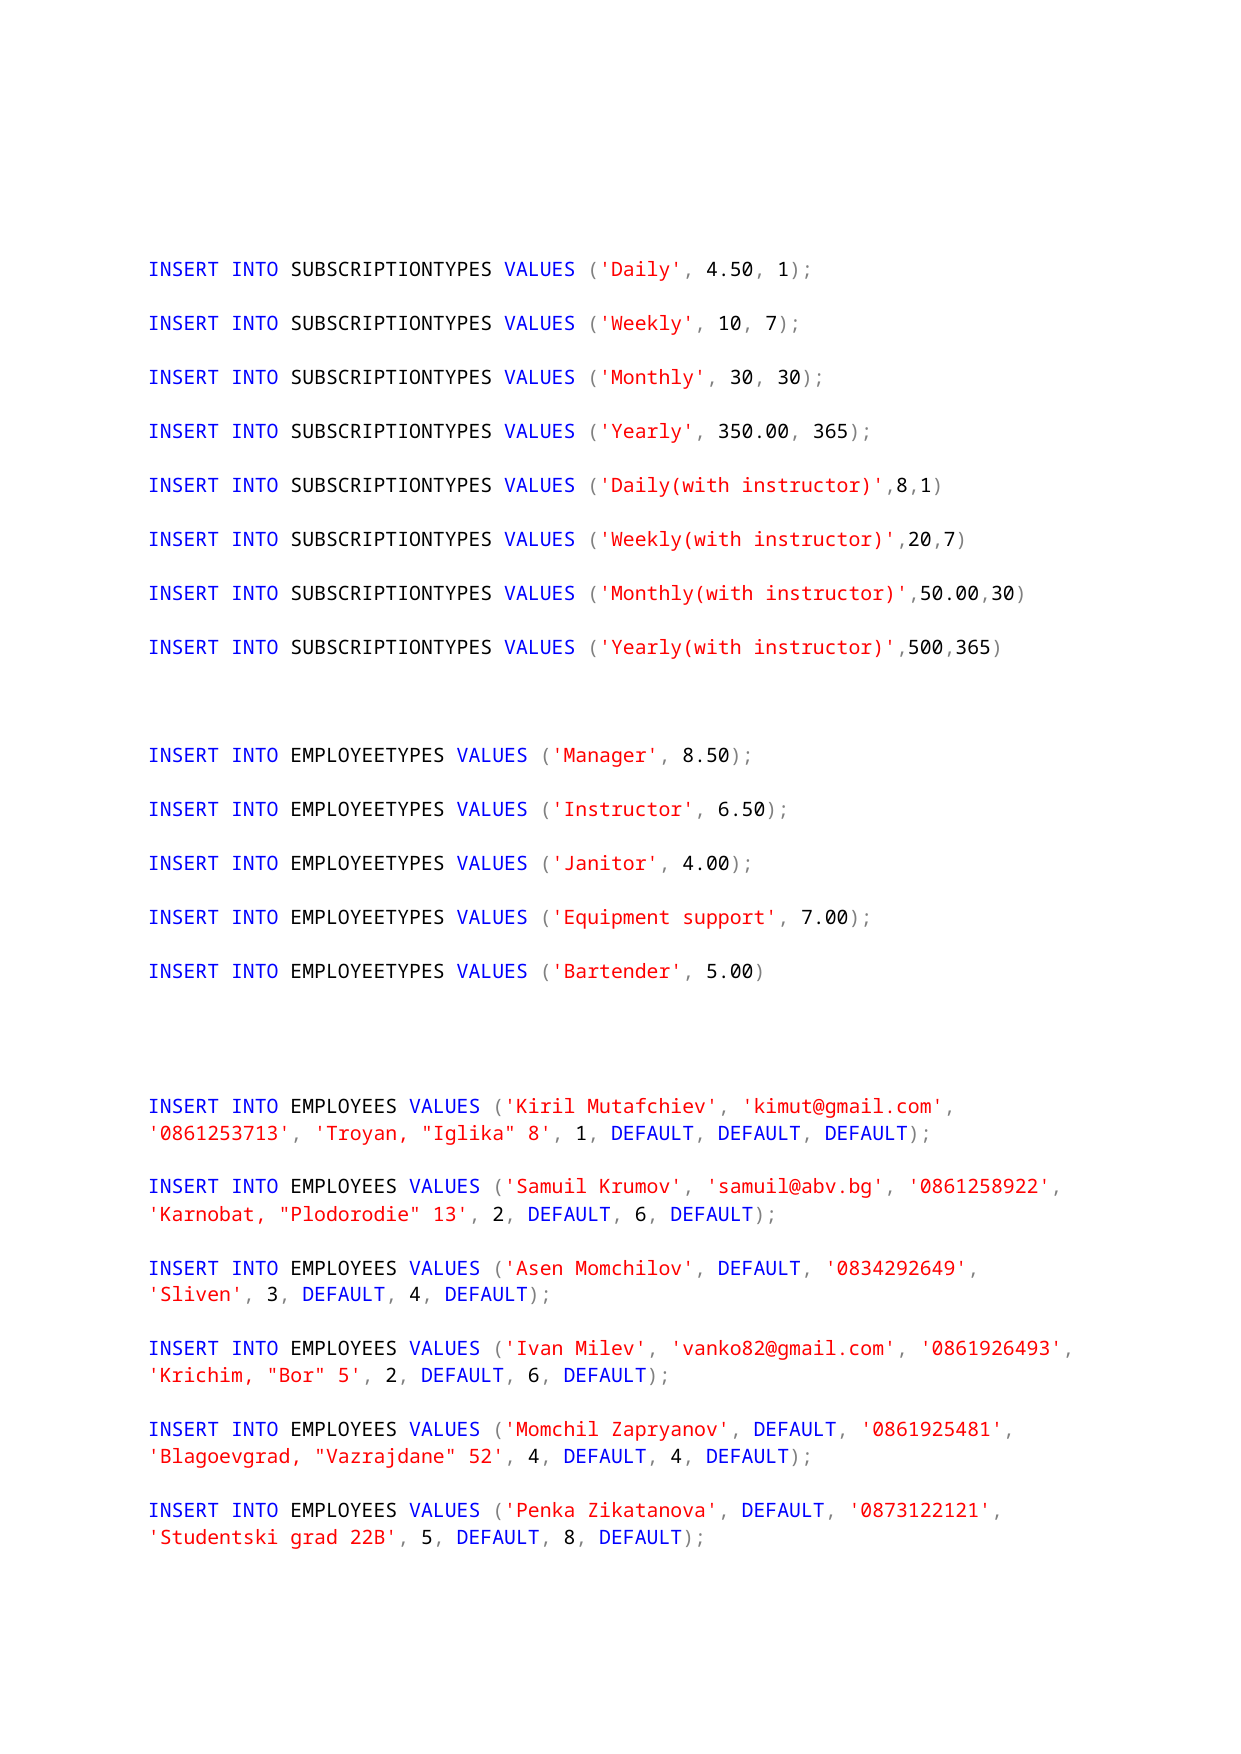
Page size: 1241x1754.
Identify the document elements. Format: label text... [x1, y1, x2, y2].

text INSERT INTO EMPLOYEES VALUES ('Kiril Mutafchiev', 'kimut@gmail.com', '0861253713', 'Troyan, "Iglika" 8', 1, DEFAULT, DEFAULT, DEFAULT); [148, 1092, 1093, 1146]
text INSERT INTO EMPLOYEES VALUES ('Penka Zikatanova', DEFAULT, '0873122121', 'Studentski grad 22B', 5, DEFAULT, 8, DEFAULT); [148, 1497, 1093, 1551]
text INSERT INTO SUBSCRIPTIONTYPES VALUES ('Daily(with instructor)',8,1) [148, 471, 1093, 498]
text INSERT INTO SUBSCRIPTIONTYPES VALUES ('Yearly(with instructor)',500,365) [148, 633, 1093, 660]
text INSERT INTO SUBSCRIPTIONTYPES VALUES ('Weekly', 10, 7); [148, 309, 1093, 336]
text INSERT INTO EMPLOYEETYPES VALUES ('Bartender', 5.00) [148, 957, 1093, 984]
text INSERT INTO EMPLOYEETYPES VALUES ('Equipment support', 7.00); [148, 903, 1093, 930]
text INSERT INTO EMPLOYEES VALUES ('Samuil Krumov', 'samuil@abv.bg', '0861258922', 'Karnobat, "Plodorodie" 13', 2, DEFAULT, 6, DEFAULT); [148, 1173, 1093, 1227]
text INSERT INTO EMPLOYEES VALUES ('Asen Momchilov', DEFAULT, '0834292649', 'Sliven', 3, DEFAULT, 4, DEFAULT); [148, 1254, 1093, 1308]
text INSERT INTO EMPLOYEETYPES VALUES ('Janitor', 4.00); [148, 849, 1093, 876]
text INSERT INTO SUBSCRIPTIONTYPES VALUES ('Yearly', 350.00, 365); [148, 417, 1093, 444]
text INSERT INTO SUBSCRIPTIONTYPES VALUES ('Daily', 4.50, 1); [148, 256, 1093, 282]
text INSERT INTO EMPLOYEES VALUES ('Momchil Zapryanov', DEFAULT, '0861925481', 'Blagoevgrad, "Vazrajdane" 52', 4, DEFAULT, 4, DEFAULT); [148, 1416, 1093, 1469]
text INSERT INTO SUBSCRIPTIONTYPES VALUES ('Weekly(with instructor)',20,7) [148, 525, 1093, 552]
text INSERT INTO SUBSCRIPTIONTYPES VALUES ('Monthly(with instructor)',50.00,30) [148, 579, 1093, 606]
text INSERT INTO EMPLOYEETYPES VALUES ('Instructor', 6.50); [148, 795, 1093, 822]
text INSERT INTO SUBSCRIPTIONTYPES VALUES ('Monthly', 30, 30); [148, 363, 1093, 390]
text INSERT INTO EMPLOYEES VALUES ('Ivan Milev', 'vanko82@gmail.com', '0861926493', 'Krichim, "Bor" 5', 2, DEFAULT, 6, DEFAULT); [148, 1335, 1093, 1389]
text INSERT INTO EMPLOYEETYPES VALUES ('Manager', 8.50); [148, 741, 1093, 768]
